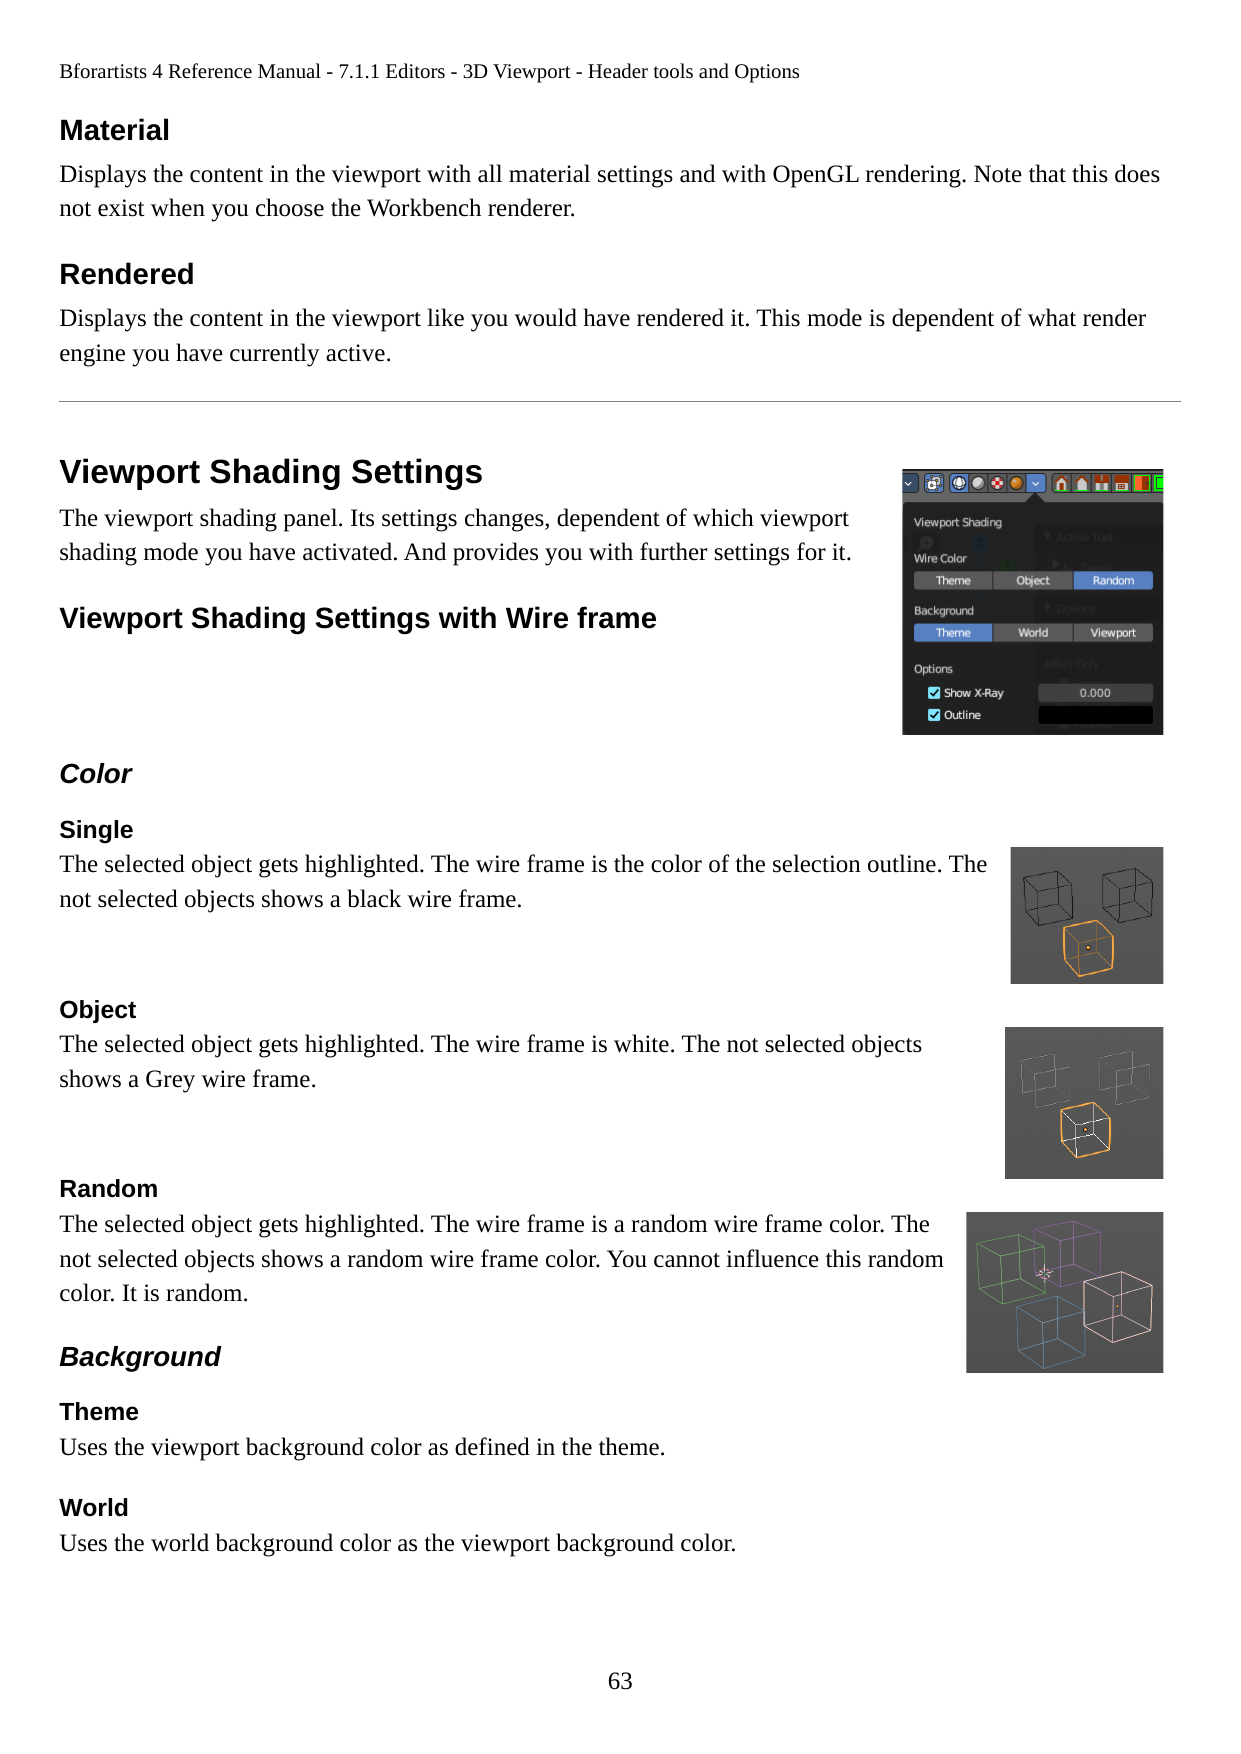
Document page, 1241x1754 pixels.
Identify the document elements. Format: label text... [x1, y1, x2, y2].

text The selected object gets highlighted. The wire frame is the color of the selection outline. The not selected objects shows a black wire frame. [59, 849, 1010, 913]
text Uses the world background color as the viewport background color. [59, 1528, 1181, 1557]
subtitle [1164, 1340, 1181, 1372]
subtitle World [59, 1493, 1181, 1522]
subtitle Theme [59, 1397, 1181, 1425]
text Uses the viewport background color as defined in the theme. [59, 1432, 1181, 1460]
picture [1005, 1027, 1164, 1179]
subtitle Random [59, 1174, 1181, 1203]
subtitle Object [59, 995, 1181, 1023]
subtitle Rendered [59, 257, 1181, 291]
subtitle Background [59, 1340, 966, 1372]
text Displays the content in the viewport like you would have rendered it. This mode is dependent of what render engine you have currently active. [59, 303, 1181, 366]
picture [1010, 847, 1164, 984]
text The selected object gets highlighted. The wire frame is a random wire frame color. The not selected objects shows a random wire frame color. You cannot influence this random color. It is random. [59, 1209, 1181, 1307]
picture [966, 1212, 1164, 1373]
text The selected object gets highlighted. The wire frame is white. The not selected objects shows a Grey wire frame. [59, 1029, 1005, 1093]
subtitle Material [59, 113, 1181, 146]
subtitle Single [59, 815, 1181, 843]
subtitle Viewport Shading Settings [59, 452, 1181, 490]
text Displays the content in the viewport with all material settings and with OpenGL rendering. Note that this does not exist when you choose the Workbench renderer. [59, 159, 1181, 222]
picture [902, 469, 1164, 735]
subtitle Viewport Shading Settings with Wire frame [59, 601, 902, 635]
subtitle Color [59, 758, 1181, 790]
text The viewport shading panel. Its settings changes, dependent of which viewport shading mode you have activated. And provides you with further settings for it. [59, 503, 902, 566]
